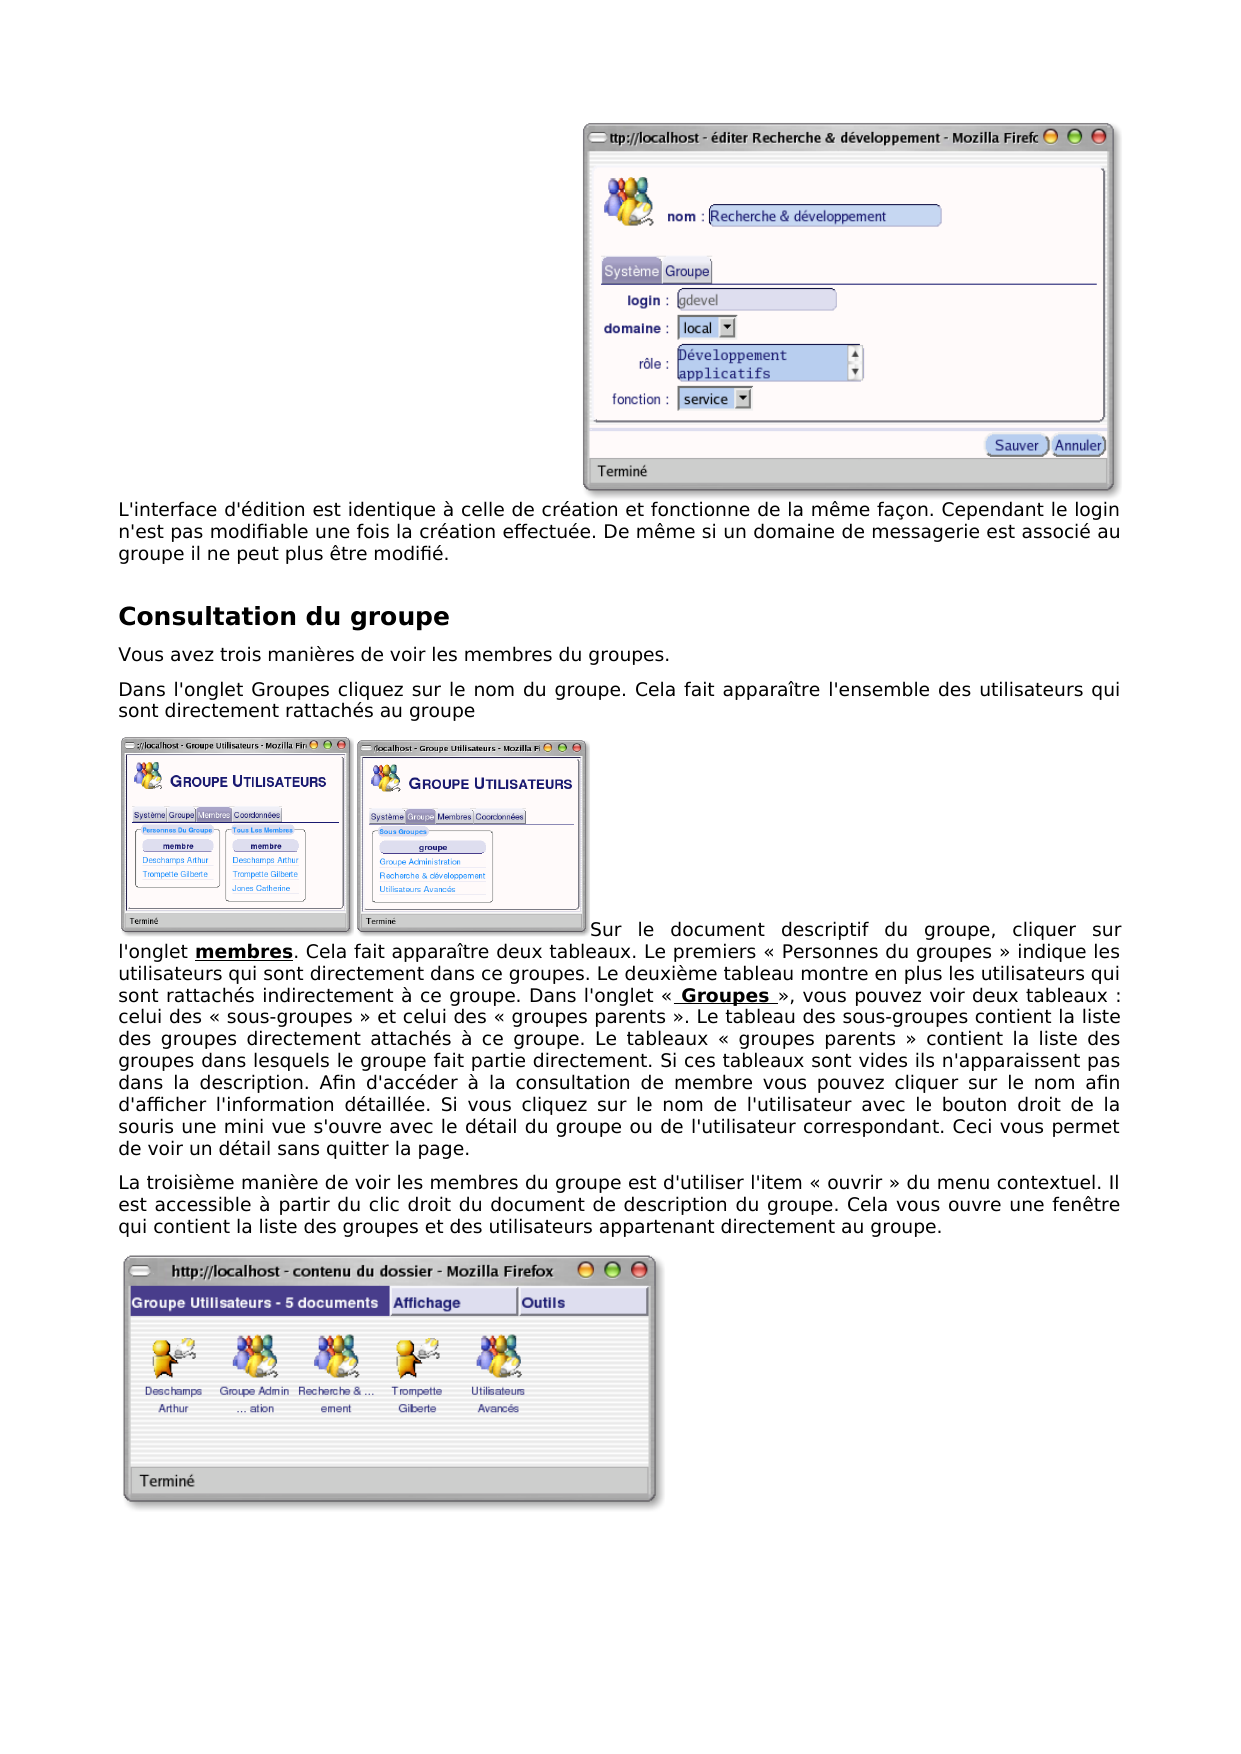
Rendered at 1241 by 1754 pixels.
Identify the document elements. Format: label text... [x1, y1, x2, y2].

picture [118, 1250, 665, 1512]
picture [578, 118, 1123, 500]
text Sur le document descriptif du groupe, cliquer sur l'onglet membres. Cela fait apparaître deux tableaux. Le premiers « Personnes du groupes » indique les utilisateurs qui sont directement dans ce groupes. Le deuxième tableau montre en plus les utilisateurs qui sont rattachés indirectement à ce groupe. Dans l'onglet « Groupes », vous pouvez voir deux tableaux : celui des « sous-groupes » et celui des « groupes parents ». Le tableau des sous-groupes contient la liste des groupes directement attachés à ce groupe. Le tableaux « groupes parents » contient la liste des groupes dans lesquels le groupe fait partie directement. Si ces tableaux sont vides ils n'apparaissent pas dans la description. Afin d'accéder à la consultation de membre vous pouvez cliquer sur le nom afin d'afficher l'information détaillée. Si vous cliquez sur le nom de l'utilisateur avec le bouton droit de la souris une mini vue s'ouvre avec le détail du groupe ou de l'utilisateur correspondant. Ceci vous permet de voir un détail sans quitter la page. [118, 735, 1122, 1159]
subtitle Consultation du groupe [118, 602, 1122, 632]
text L'interface d'édition est identique à celle de création et fonctionne de la même façon. Cependant le login n'est pas modifiable une fois la création effectuée. De même si un domaine de messagerie est associé au groupe il ne peut plus être modifié. [118, 118, 1122, 565]
text Vous avez trois manières de voir les membres du groupes. [118, 644, 1122, 666]
picture [118, 734, 590, 937]
text Dans l'onglet Groupes cliquez sur le nom du groupe. Cela fait apparaître l'ensemble des utilisateurs qui sont directement rattachés au groupe [118, 678, 1122, 722]
text La troisième manière de voir les membres du groupe est d'utiliser l'item « ouvrir » du menu contextuel. Il est accessible à partir du clic droit du document de description du groupe. Cela vous ouvre une fenêtre qui contient la liste des groupes et des utilisateurs appartenant directement au groupe. [118, 1172, 1122, 1238]
